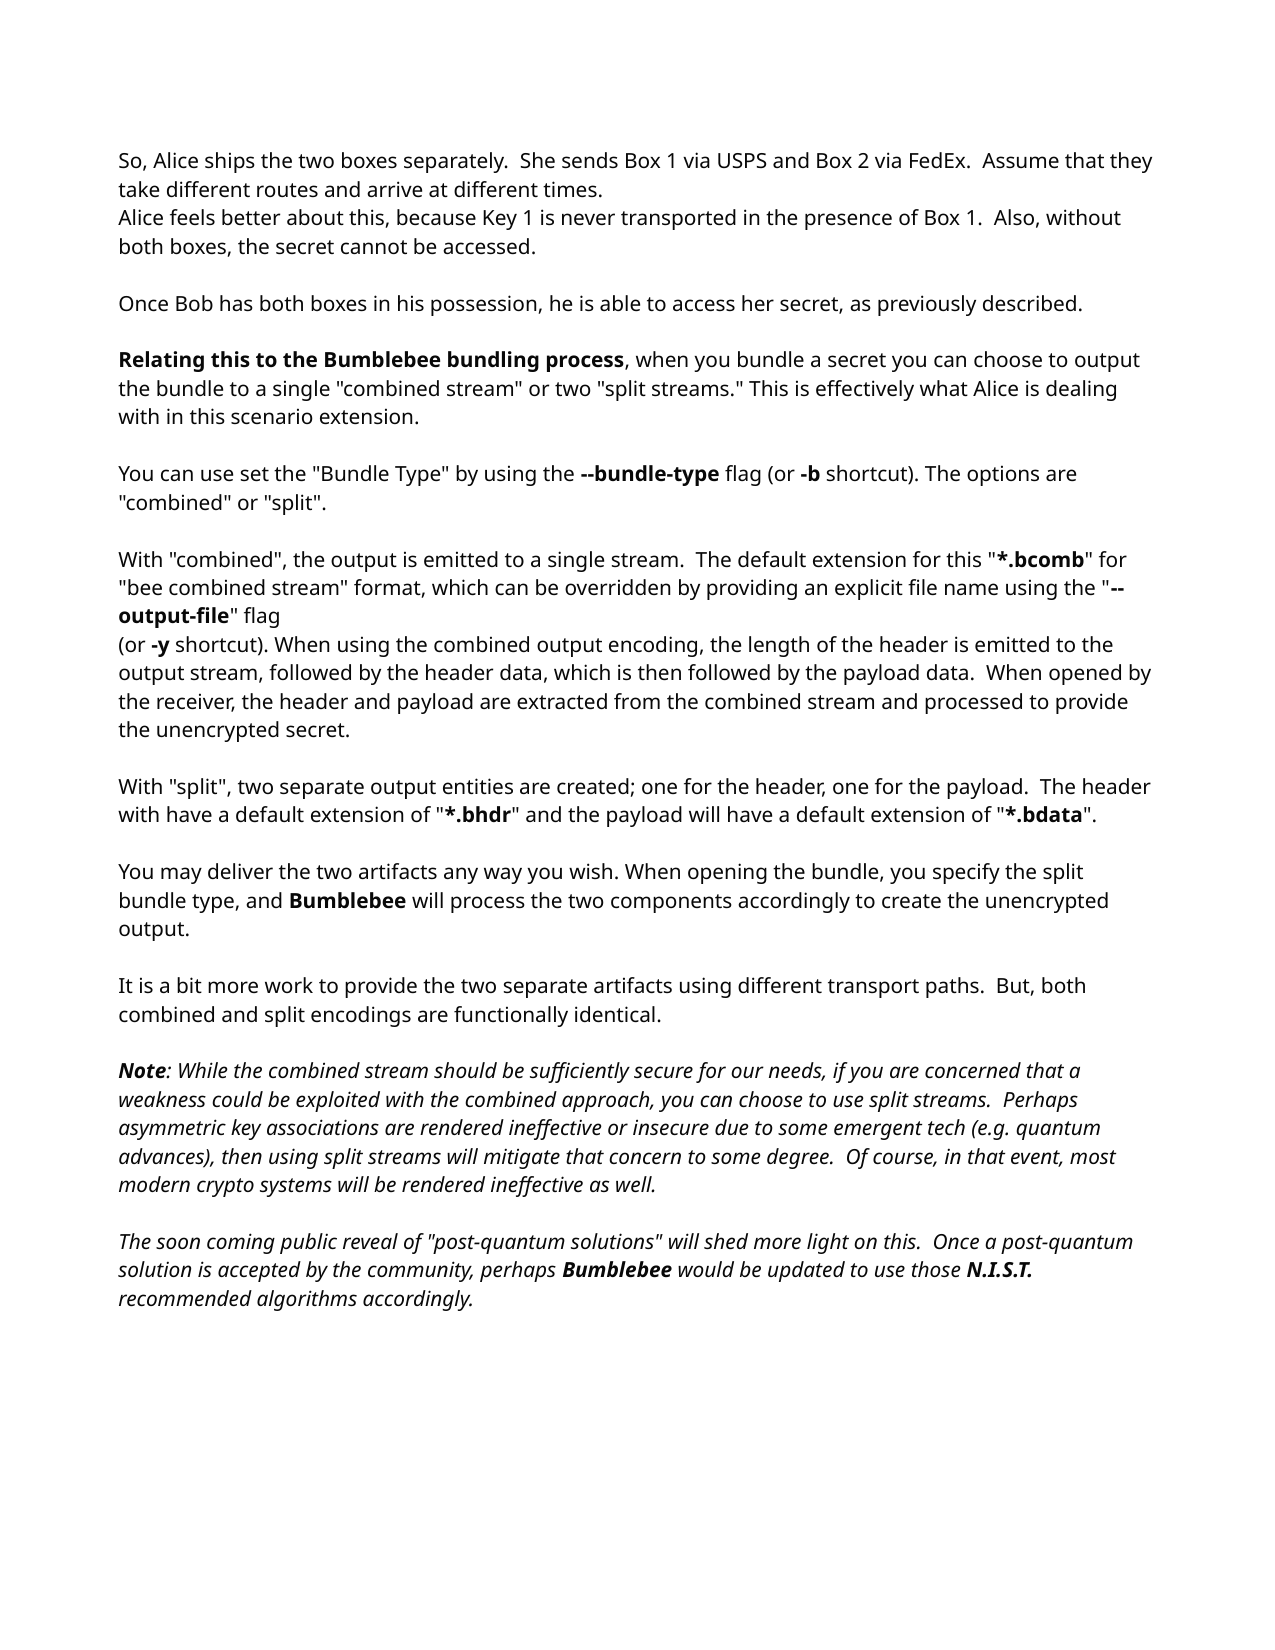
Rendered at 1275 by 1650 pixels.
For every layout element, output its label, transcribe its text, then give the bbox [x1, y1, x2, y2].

text You can use set the "Bundle Type" by using the --bundle-type flag (or -b shortcut). The options are "combined" or "split". [118, 459, 1157, 516]
text You may deliver the two artifacts any way you wish. When opening the bundle, you specify the split bundle type, and Bumblebee will process the two components accordingly to create the unencrypted output. [118, 857, 1157, 943]
text With "split", two separate output entities are created; one for the header, one for the payload. The header with have a default extension of "*.bhdr" and the payload will have a default extension of "*.bdata". [118, 772, 1157, 829]
text The soon coming public reveal of "post-quantum solutions" will shed more light on this. Once a post-quantum solution is accepted by the community, perhaps Bumblebee would be updated to use those N.I.S.T. recommended algorithms accordingly. [118, 1227, 1157, 1312]
text So, Alice ships the two boxes separately. She sends Box 1 via USPS and Box 2 via FedEx. Assume that they take different routes and arrive at different times. [118, 147, 1157, 203]
text Relating this to the Bumblebee bundling process, when you bundle a secret you can choose to output the bundle to a single "combined stream" or two "split streams." This is effectively what Alice is dealing with in this scenario extension. [118, 346, 1157, 431]
text (or -y shortcut). When using the combined output encoding, the length of the header is emitted to the output stream, followed by the header data, which is then followed by the payload data. When opened by the receiver, the header and payload are extracted from the combined stream and processed to provide the unencrypted secret. [118, 630, 1157, 744]
text With "combined", the output is emitted to a single stream. The default extension for this "*.bcomb" for "bee combined stream" format, which can be overridden by providing an explicit file name using the "--output-file" flag [118, 545, 1157, 630]
text Note: While the combined stream should be sufficiently secure for our needs, if you are concerned that a weakness could be exploited with the combined approach, you can choose to use split streams. Perhaps asymmetric key associations are rendered ineffective or insecure due to some emergent tech (e.g. quantum advances), then using split streams will mitigate that concern to some degree. Of course, in that event, most modern crypto systems will be rendered ineffective as well. [118, 1057, 1157, 1199]
text Alice feels better about this, because Key 1 is never transported in the presence of Box 1. Also, without both boxes, the secret cannot be accessed. [118, 203, 1157, 260]
text Once Bob has both boxes in his possession, he is able to access her secret, as previously described. [118, 289, 1157, 317]
text It is a bit more work to provide the two separate artifacts using different transport paths. But, both combined and split encodings are functionally identical. [118, 971, 1157, 1028]
